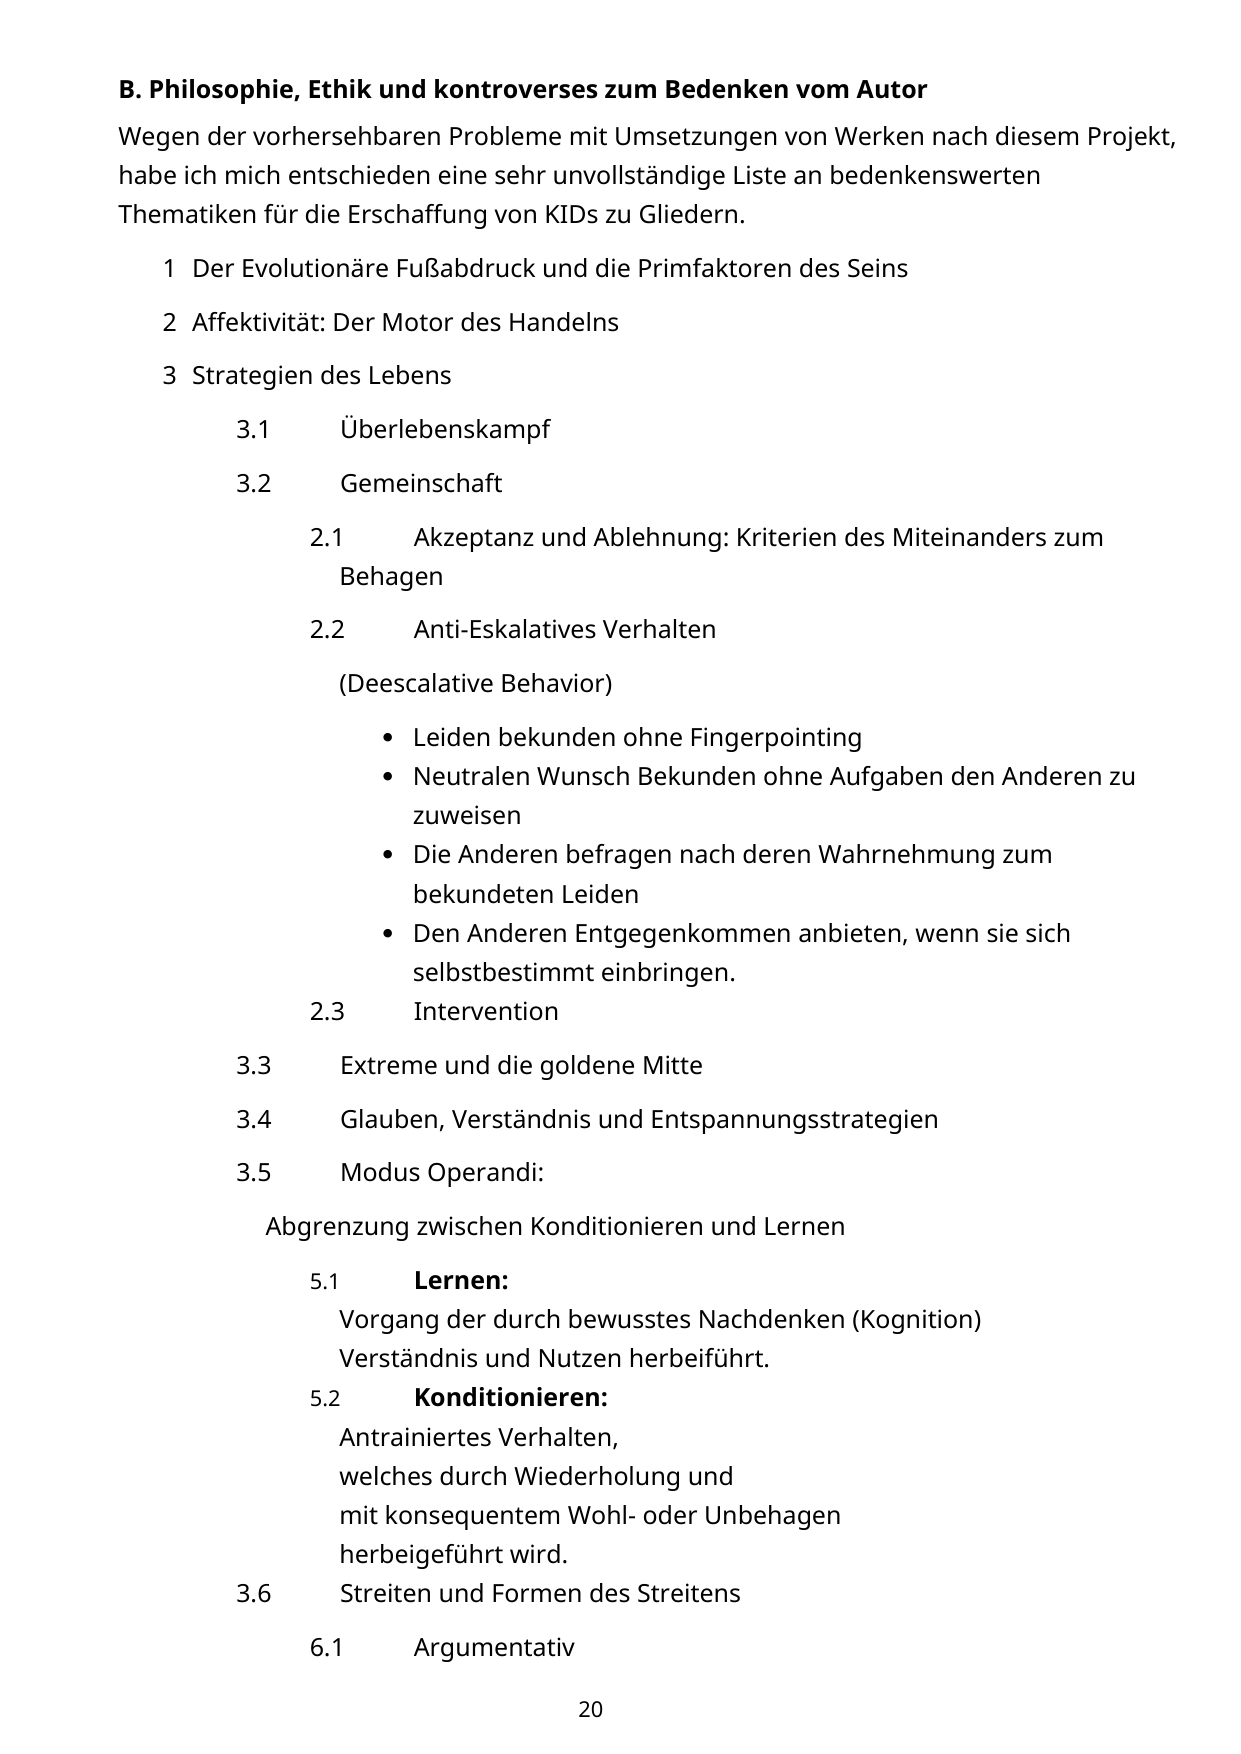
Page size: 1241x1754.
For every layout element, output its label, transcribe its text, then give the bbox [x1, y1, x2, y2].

list Leiden bekunden ohne Fingerpointing [383, 720, 1181, 754]
text Wegen der vorhersehbaren Probleme mit Umsetzungen von Werken nach diesem Projekt, habe ich mich entschieden eine sehr unvollständige Liste an bedenkenswerten Thematiken für die Erschaffung von KIDs zu Gliedern. [118, 118, 1181, 231]
list Akzeptanz und Ablehnung: Kriterien des Miteinanders zum Behagen [309, 519, 1181, 592]
list Strategien des Lebens [162, 358, 1181, 392]
list Argumentativ [309, 1630, 1181, 1664]
list Intervention [309, 994, 1181, 1028]
subtitle B. Philosophie, Ethik und kontroverses zum Bedenken vom Autor [118, 72, 1181, 106]
text Abgrenzung zwischen Konditionieren und Lernen [265, 1209, 1181, 1243]
list Lernen: Vorgang der durch bewusstes Nachdenken (Kognition) Verständnis und Nutzen herbeiführt. [309, 1263, 1181, 1375]
list Anti-Eskalatives Verhalten [309, 612, 1181, 646]
list Glauben, Verständnis und Entspannungsstrategien [236, 1101, 1181, 1135]
list Streiten und Formen des Streitens [236, 1576, 1181, 1610]
list Den Anderen Entgegenkommen anbieten, wenn sie sich selbstbestimmt einbringen. [383, 916, 1181, 989]
list Überlebenskampf [236, 412, 1181, 446]
list Der Evolutionäre Fußabdruck und die Primfaktoren des Seins [162, 251, 1181, 284]
text (Deescalative Behavior) [339, 666, 1181, 700]
list Modus Operandi: [236, 1155, 1181, 1189]
list Extreme und die goldene Mitte [236, 1048, 1181, 1082]
list Affektivität: Der Motor des Handelns [162, 304, 1181, 338]
list Gemeinschaft [236, 466, 1181, 499]
list Neutralen Wunsch Bekunden ohne Aufgaben den Anderen zu zuweisen [383, 759, 1181, 832]
list Die Anderen befragen nach deren Wahrnehmung zum bekundeten Leiden [383, 837, 1181, 910]
list Konditionieren: Antrainiertes Verhalten, welches durch Wiederholung und mit konsequentem Wohl- oder Unbehagen herbeigeführt wird. [309, 1380, 1181, 1571]
